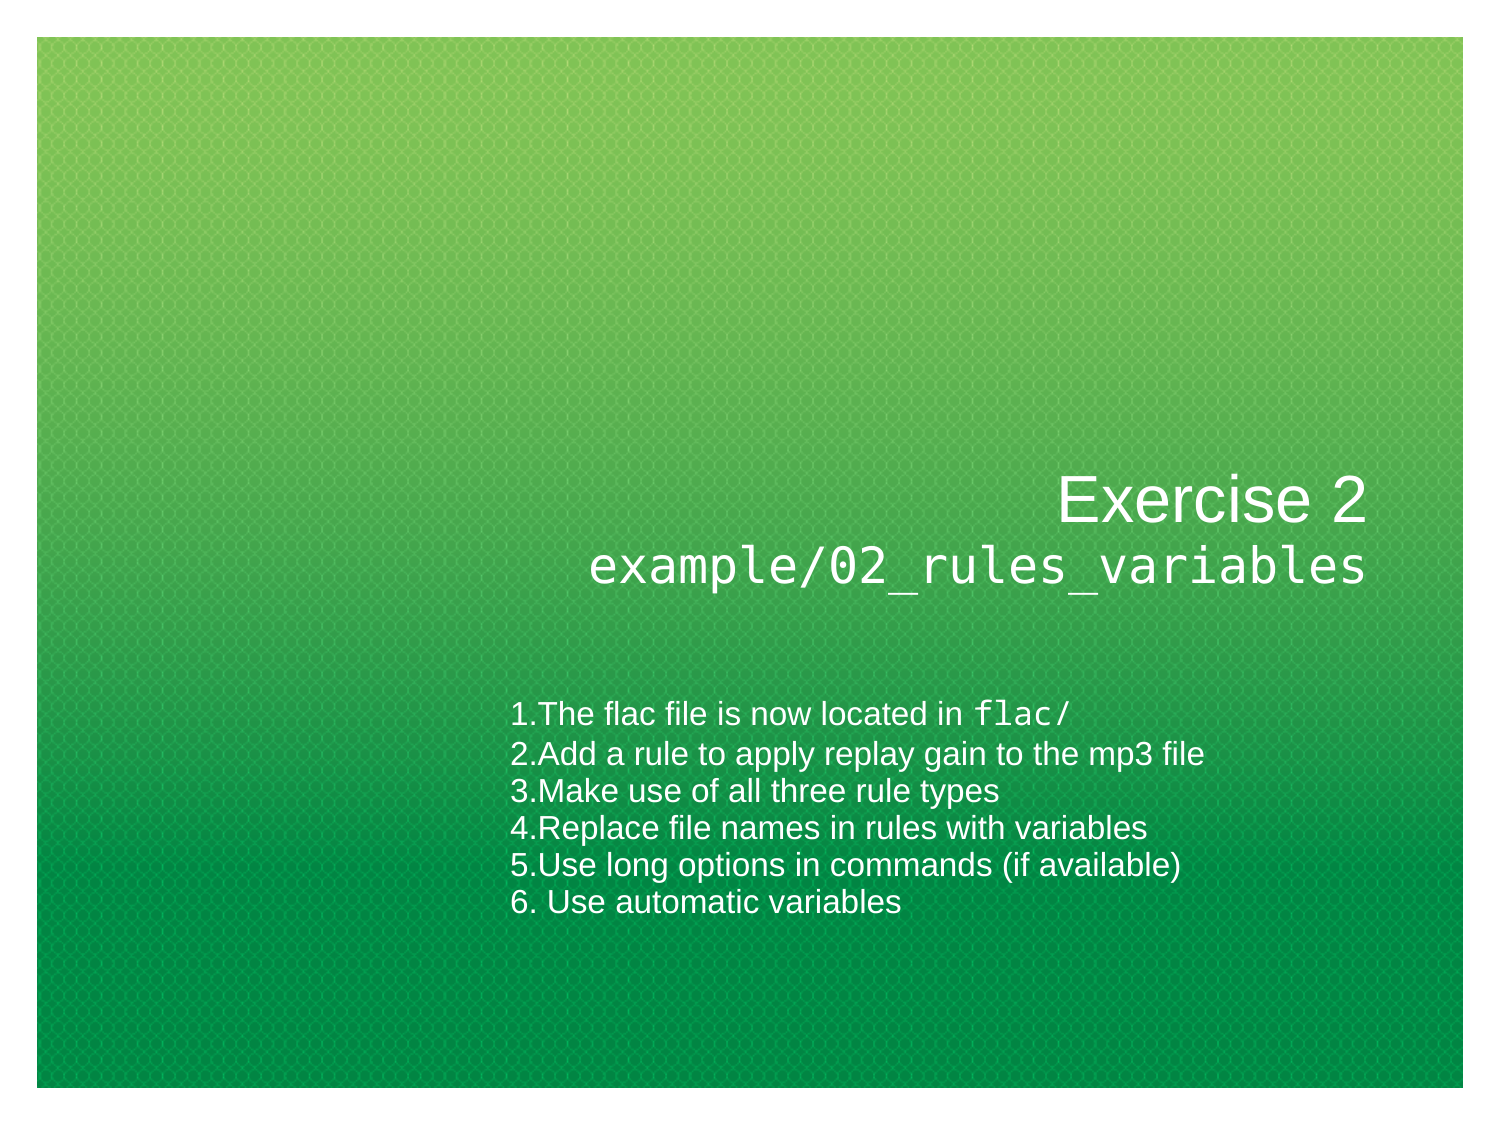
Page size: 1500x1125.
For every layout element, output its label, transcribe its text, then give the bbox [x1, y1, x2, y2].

picture [37, 37, 1463, 1088]
title Exercise 2 example/02_rules_variables [135, 435, 1369, 623]
list The flac file is now located in flac/ Add a rule to apply replay gain to the mp3 file Make use of all three rule types Replace file names in rules with variables Use long options in commands (if available) Use automatic variables [510, 690, 1372, 946]
